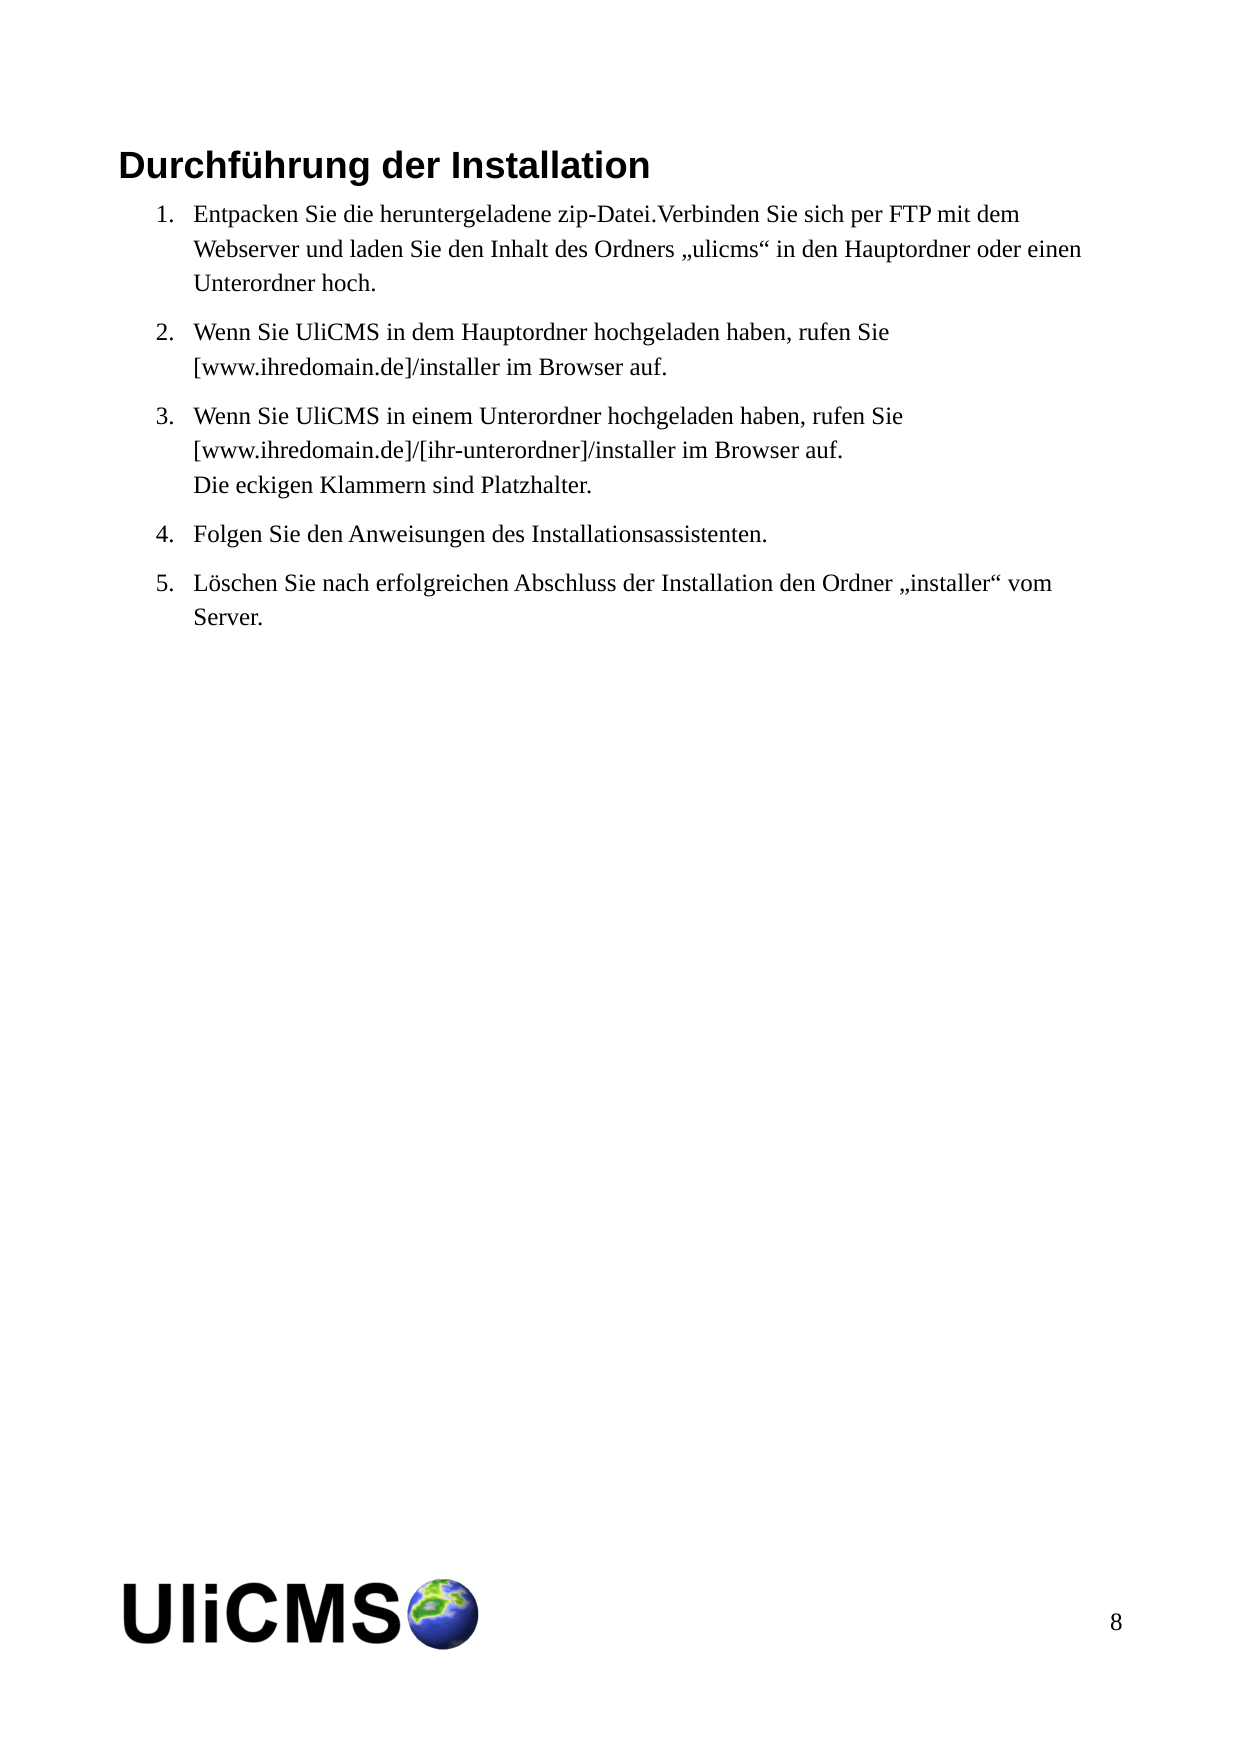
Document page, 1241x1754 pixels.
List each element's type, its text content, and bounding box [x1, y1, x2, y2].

list Löschen Sie nach erfolgreichen Abschluss der Installation den Ordner „installer“ vom Server. [156, 568, 1122, 631]
list Wenn Sie UliCMS in einem Unterordner hochgeladen haben, rufen Sie [www.ihredomain.de]/[ihr-unterordner]/installer im Browser auf. Die eckigen Klammern sind Platzhalter. [156, 401, 1122, 498]
picture [118, 1578, 479, 1652]
list Folgen Sie den Anweisungen des Installationsassistenten. [156, 519, 1122, 548]
subtitle Durchführung der Installation [118, 143, 1122, 187]
list Wenn Sie UliCMS in dem Hauptordner hochgeladen haben, rufen Sie [www.ihredomain.de]/installer im Browser auf. [156, 317, 1122, 381]
list Entpacken Sie die heruntergeladene zip-Datei.Verbinden Sie sich per FTP mit dem Webserver und laden Sie den Inhalt des Ordners „ulicms“ in den Hauptordner oder einen Unterordner hoch. [156, 199, 1122, 297]
